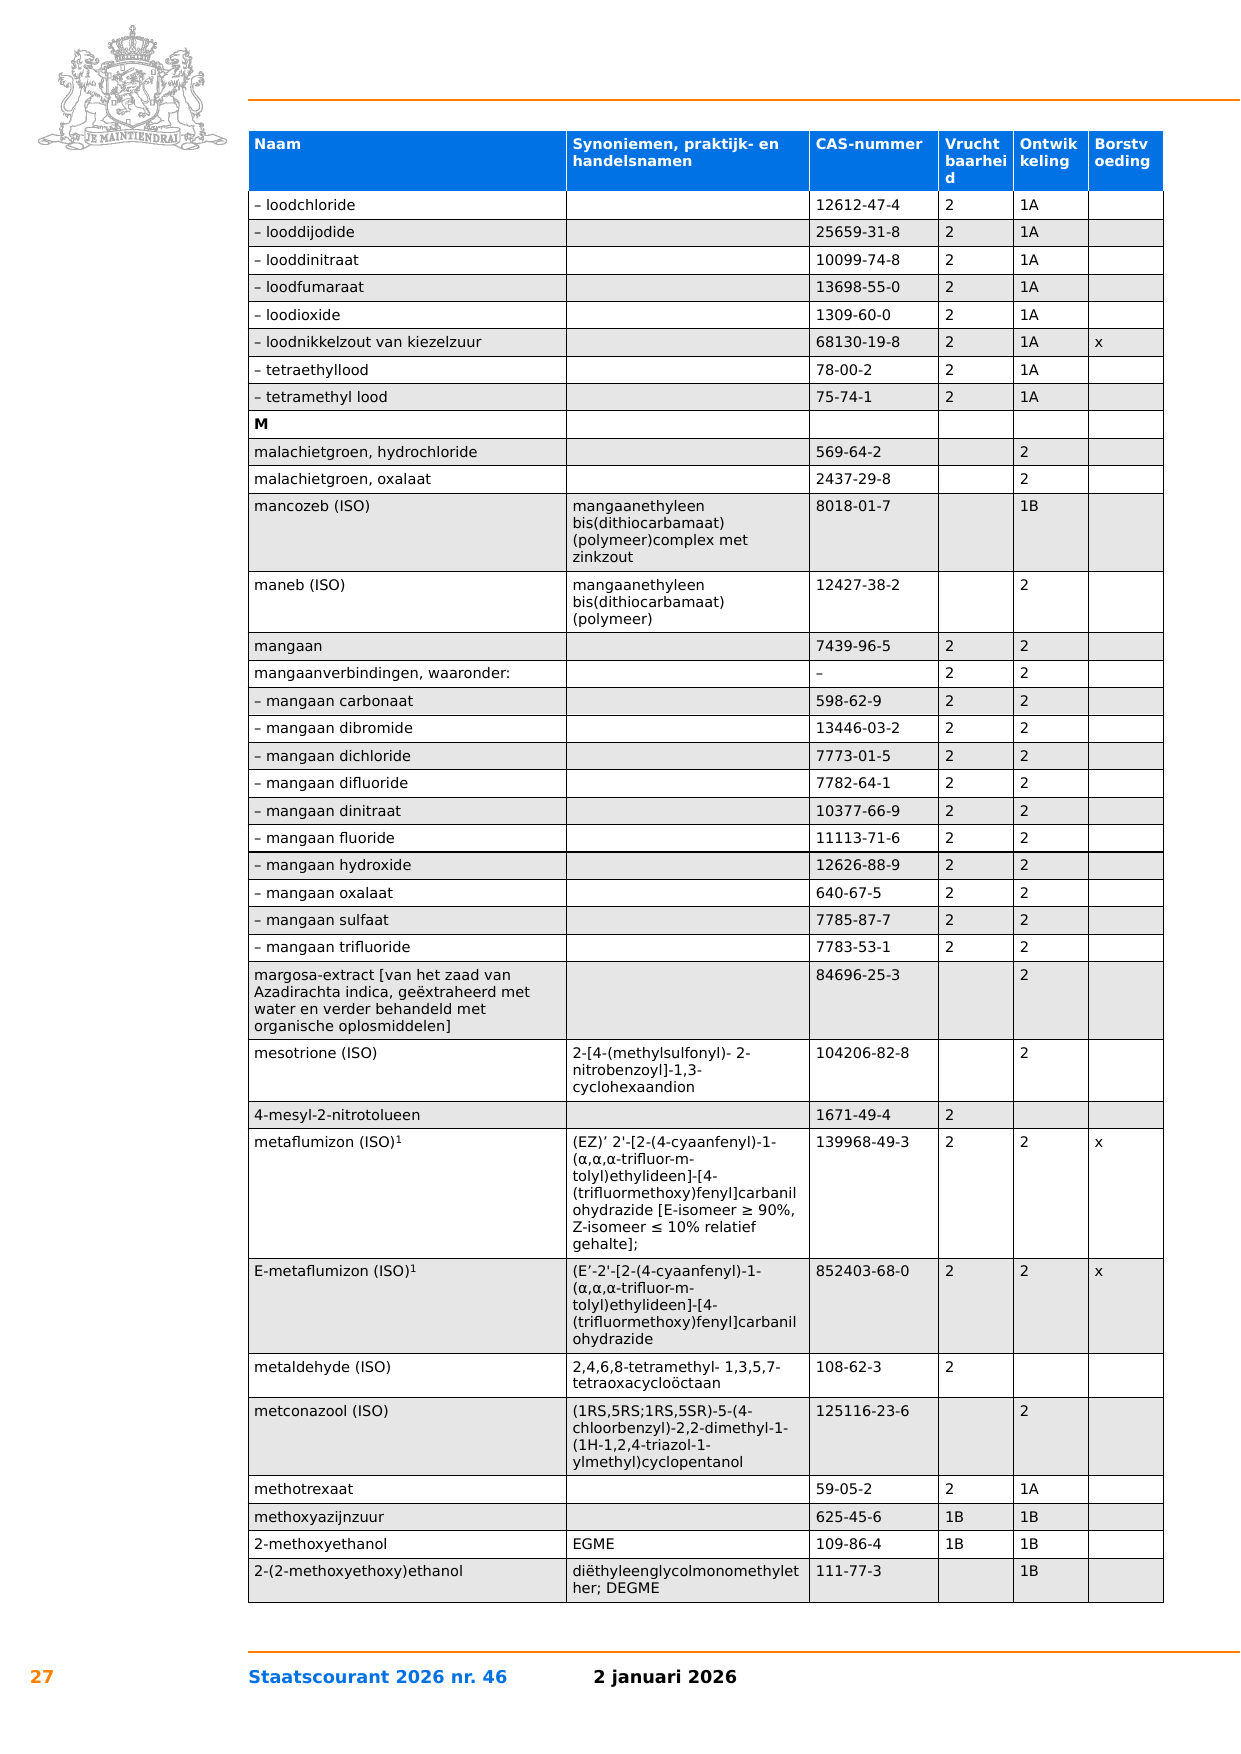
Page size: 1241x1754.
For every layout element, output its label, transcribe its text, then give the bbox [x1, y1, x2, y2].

table_cell [567, 1102, 809, 1128]
table_cell 598-62-9 [810, 688, 938, 714]
table_cell E-metaflumizon (ISO)1 [249, 1259, 566, 1353]
table_cell [567, 907, 809, 934]
table_cell 2 [939, 275, 1013, 301]
table_cell [567, 302, 809, 328]
table_cell 2 [939, 220, 1013, 246]
table_cell x [1089, 1129, 1163, 1257]
table_cell 139968-49-3 [810, 1129, 938, 1257]
table_cell 2 [939, 329, 1013, 356]
table_cell [939, 1398, 1013, 1475]
table_cell 2-methoxyethanol [249, 1531, 566, 1558]
table_cell [1089, 743, 1163, 769]
table_cell 1A [1014, 1476, 1088, 1503]
table_cell [1089, 1476, 1163, 1503]
table_cell [567, 962, 809, 1039]
table_cell [567, 743, 809, 769]
table_cell – mangaan trifluoride [249, 935, 566, 961]
table_cell – mangaan carbonaat [249, 688, 566, 714]
table_cell [1089, 466, 1163, 493]
table_cell [1089, 880, 1163, 906]
table_cell [1089, 1398, 1163, 1475]
table_cell 2 [939, 688, 1013, 714]
table_cell 625-45-6 [810, 1504, 938, 1530]
table_cell – tetramethyl lood [249, 384, 566, 410]
table_cell [1089, 572, 1163, 632]
table_cell 7782-64-1 [810, 770, 938, 797]
table_cell – mangaan dibromide [249, 716, 566, 742]
table_cell [567, 192, 809, 219]
table_cell metconazool (ISO) [249, 1398, 566, 1475]
table_cell 2 [939, 825, 1013, 851]
table_cell 2-[4-(methylsulfonyl)- 2-nitrobenzoyl]-1,3- cyclohexaandion [567, 1040, 809, 1101]
table_cell [810, 411, 938, 438]
table_cell [1089, 275, 1163, 301]
table_cell 2 [939, 247, 1013, 273]
table_cell – mangaan difluoride [249, 770, 566, 797]
table_cell 2-(2-methoxyethoxy)ethanol [249, 1559, 566, 1602]
table_cell [567, 439, 809, 465]
table_cell [1089, 439, 1163, 465]
table_cell [567, 357, 809, 383]
table_cell 12612-47-4 [810, 192, 938, 219]
table_cell [1089, 411, 1163, 438]
table_cell 2 [1014, 825, 1088, 851]
table_cell – tetraethyllood [249, 357, 566, 383]
table_cell 7785-87-7 [810, 907, 938, 934]
table_cell 2 [1014, 439, 1088, 465]
table_cell [567, 329, 809, 356]
table_cell mangaanethyleen bis(dithiocarbamaat)(polymeer)complex met zinkzout [567, 494, 809, 571]
table_cell [1089, 1531, 1163, 1558]
table_cell 2 [939, 880, 1013, 906]
table_cell [567, 661, 809, 687]
table_cell 2 [939, 1476, 1013, 1503]
table_cell 2 [939, 1259, 1013, 1353]
table_cell 2 [1014, 1259, 1088, 1353]
table_cell [1089, 384, 1163, 410]
table_cell 1A [1014, 220, 1088, 246]
table_cell [567, 853, 809, 879]
table_cell [1089, 1504, 1163, 1530]
table_cell [567, 220, 809, 246]
table_cell [1089, 1559, 1163, 1602]
table_cell 2,4,6,8-tetramethyl- 1,3,5,7-tetraoxacycloöctaan [567, 1354, 809, 1397]
table_cell 108-62-3 [810, 1354, 938, 1397]
table_cell 2 [939, 743, 1013, 769]
table_cell [1089, 357, 1163, 383]
table_cell – loodfumaraat [249, 275, 566, 301]
table_cell [1089, 935, 1163, 961]
table_cell – mangaan fluoride [249, 825, 566, 851]
table_cell [1089, 853, 1163, 879]
table_cell 78-00-2 [810, 357, 938, 383]
table_cell mangaanverbindingen, waaronder: [249, 661, 566, 687]
table_cell 1A [1014, 247, 1088, 273]
table_cell 1B [939, 1531, 1013, 1558]
table_cell [939, 494, 1013, 571]
table_cell metaflumizon (ISO)1 [249, 1129, 566, 1257]
table_cell 2 [939, 1354, 1013, 1397]
table_cell 1A [1014, 329, 1088, 356]
table_cell [1014, 1102, 1088, 1128]
table_cell – loodnikkelzout van kiezelzuur [249, 329, 566, 356]
table_cell x [1089, 1259, 1163, 1353]
table_cell [1089, 1102, 1163, 1128]
table_cell 1B [1014, 1559, 1088, 1602]
table_cell 2 [939, 907, 1013, 934]
table_cell 13698-55-0 [810, 275, 938, 301]
table_cell [1089, 247, 1163, 273]
table_cell 12626-88-9 [810, 853, 938, 879]
table_cell 2 [1014, 661, 1088, 687]
table_cell 2 [939, 384, 1013, 410]
table_cell 2 [939, 661, 1013, 687]
table_cell 2 [1014, 466, 1088, 493]
table_cell [567, 716, 809, 742]
table_cell 2 [939, 192, 1013, 219]
table_cell – mangaan dinitraat [249, 798, 566, 824]
table_cell 2 [939, 716, 1013, 742]
table_cell (E’-2'-[2-(4-cyaanfenyl)-1- (α,α,α-trifluor-m-tolyl)ethylideen]-[4-(trifluormethoxy)fenyl]carbanilohydrazide [567, 1259, 809, 1353]
table_cell 2 [1014, 907, 1088, 934]
table_cell 1A [1014, 302, 1088, 328]
table_cell 12427-38-2 [810, 572, 938, 632]
table_cell [567, 825, 809, 851]
table_cell 2 [939, 1129, 1013, 1257]
table_cell 13446-03-2 [810, 716, 938, 742]
table_cell 8018-01-7 [810, 494, 938, 571]
table_cell 2 [1014, 853, 1088, 879]
table_cell 84696-25-3 [810, 962, 938, 1039]
table_cell [567, 411, 809, 438]
table_cell 569-64-2 [810, 439, 938, 465]
table_cell 640-67-5 [810, 880, 938, 906]
table_cell x [1089, 329, 1163, 356]
table_cell (EZ)’ 2'-[2-(4-cyaanfenyl)-1- (α,α,α-trifluor-m-tolyl)ethylideen]-[4-(trifluormethoxy)fenyl]carbanilohydrazide [E-isomeer ≥ 90%, Z-isomeer ≤ 10% relatief gehalte]; [567, 1129, 809, 1257]
table_cell maneb (ISO) [249, 572, 566, 632]
table_cell 109-86-4 [810, 1531, 938, 1558]
table_cell 2 [1014, 1040, 1088, 1101]
table_cell [939, 1559, 1013, 1602]
table_cell 2 [939, 1102, 1013, 1128]
table_cell – looddinitraat [249, 247, 566, 273]
table_cell 2 [1014, 935, 1088, 961]
table_cell malachietgroen, hydrochloride [249, 439, 566, 465]
table_header Naam [249, 131, 566, 191]
table_cell [1089, 907, 1163, 934]
table_cell 2 [939, 633, 1013, 660]
table_cell 7783-53-1 [810, 935, 938, 961]
table_cell 2 [1014, 1398, 1088, 1475]
table_cell 2 [939, 935, 1013, 961]
table_cell 2 [1014, 962, 1088, 1039]
table_cell 2 [1014, 688, 1088, 714]
table_cell [1014, 1354, 1088, 1397]
table_cell mangaanethyleen bis(dithiocarbamaat)(polymeer) [567, 572, 809, 632]
table_cell [1089, 1040, 1163, 1101]
table_cell 1671-49-4 [810, 1102, 938, 1128]
table_cell 2 [1014, 633, 1088, 660]
table_cell – loodioxide [249, 302, 566, 328]
table_header Borstvoeding [1089, 131, 1163, 191]
table_cell 1A [1014, 275, 1088, 301]
table_cell [1089, 716, 1163, 742]
table_cell [939, 572, 1013, 632]
table_cell 2 [1014, 716, 1088, 742]
table_cell [1014, 411, 1088, 438]
table_cell [939, 1040, 1013, 1101]
table_cell [567, 1476, 809, 1503]
table_cell [567, 247, 809, 273]
table_cell [567, 770, 809, 797]
table_cell – [810, 661, 938, 687]
table_cell 1B [1014, 1531, 1088, 1558]
table_cell 852403-68-0 [810, 1259, 938, 1353]
table_cell [567, 688, 809, 714]
table_cell (1RS,5RS;1RS,5SR)-5-(4-chloorbenzyl)-2,2-dimethyl-1-(1H-1,2,4-triazol-1-ylmethyl)cyclopentanol [567, 1398, 809, 1475]
table_cell 1A [1014, 357, 1088, 383]
table_header Ontwikkeling [1014, 131, 1088, 191]
table_cell 10377-66-9 [810, 798, 938, 824]
table_cell [567, 384, 809, 410]
table_cell mesotrione (ISO) [249, 1040, 566, 1101]
table_cell – loodchloride [249, 192, 566, 219]
table_cell 2 [1014, 1129, 1088, 1257]
table_cell 75-74-1 [810, 384, 938, 410]
table_cell mangaan [249, 633, 566, 660]
table_cell – mangaan hydroxide [249, 853, 566, 879]
table_cell [567, 880, 809, 906]
table_cell mancozeb (ISO) [249, 494, 566, 571]
table_cell 2 [1014, 770, 1088, 797]
table_cell [567, 633, 809, 660]
table_cell M [249, 411, 566, 438]
table_cell 1B [1014, 494, 1088, 571]
table_cell [1089, 825, 1163, 851]
table_cell [567, 466, 809, 493]
table_cell 1B [939, 1504, 1013, 1530]
table_cell 2 [939, 770, 1013, 797]
table_cell – mangaan oxalaat [249, 880, 566, 906]
table_cell malachietgroen, oxalaat [249, 466, 566, 493]
table_cell 2 [939, 798, 1013, 824]
table_cell 1A [1014, 384, 1088, 410]
table_cell margosa-extract [van het zaad van Azadirachta indica, geëxtraheerd met water en verder behandeld met organische oplosmiddelen] [249, 962, 566, 1039]
table_cell [567, 1504, 809, 1530]
table_cell [567, 275, 809, 301]
table_cell 4-mesyl-2-nitrotolueen [249, 1102, 566, 1128]
table_cell 2 [939, 357, 1013, 383]
table_cell metaldehyde (ISO) [249, 1354, 566, 1397]
table_cell [1089, 220, 1163, 246]
table_cell [939, 466, 1013, 493]
table_header CAS-nummer [810, 131, 938, 191]
table_cell 2 [939, 302, 1013, 328]
table_cell 2 [1014, 743, 1088, 769]
table_cell diëthyleenglycolmonomethylether; DEGME [567, 1559, 809, 1602]
table_cell 7439-96-5 [810, 633, 938, 660]
table_cell – mangaan dichloride [249, 743, 566, 769]
table_cell EGME [567, 1531, 809, 1558]
table_cell [567, 935, 809, 961]
table_cell 2437-29-8 [810, 466, 938, 493]
table_cell [1089, 962, 1163, 1039]
table_cell [1089, 770, 1163, 797]
table_cell [939, 411, 1013, 438]
table_cell 25659-31-8 [810, 220, 938, 246]
table_cell [1089, 688, 1163, 714]
table_cell [939, 962, 1013, 1039]
table_cell 2 [939, 853, 1013, 879]
picture [38, 25, 227, 150]
table_cell [1089, 661, 1163, 687]
table_cell [1089, 633, 1163, 660]
table_cell [1089, 192, 1163, 219]
table_cell 2 [1014, 880, 1088, 906]
table_cell 111-77-3 [810, 1559, 938, 1602]
table_cell [1089, 494, 1163, 571]
table_cell 68130-19-8 [810, 329, 938, 356]
table_cell 2 [1014, 798, 1088, 824]
table_header Synoniemen, praktijk- en handelsnamen [567, 131, 809, 191]
table_cell 11113-71-6 [810, 825, 938, 851]
table_cell methoxyazijnzuur [249, 1504, 566, 1530]
table_header Vruchtbaarheid [939, 131, 1013, 191]
table_cell 104206-82-8 [810, 1040, 938, 1101]
table_cell 59-05-2 [810, 1476, 938, 1503]
table_cell – mangaan sulfaat [249, 907, 566, 934]
table_cell 2 [1014, 572, 1088, 632]
table_cell 125116-23-6 [810, 1398, 938, 1475]
table_cell methotrexaat [249, 1476, 566, 1503]
table_cell 1A [1014, 192, 1088, 219]
table_cell – looddijodide [249, 220, 566, 246]
table_cell [1089, 302, 1163, 328]
table_cell 7773-01-5 [810, 743, 938, 769]
table_cell 1309-60-0 [810, 302, 938, 328]
table_cell 1B [1014, 1504, 1088, 1530]
table_cell [567, 798, 809, 824]
table_cell [1089, 798, 1163, 824]
table_cell 10099-74-8 [810, 247, 938, 273]
table_cell [939, 439, 1013, 465]
table_cell [1089, 1354, 1163, 1397]
